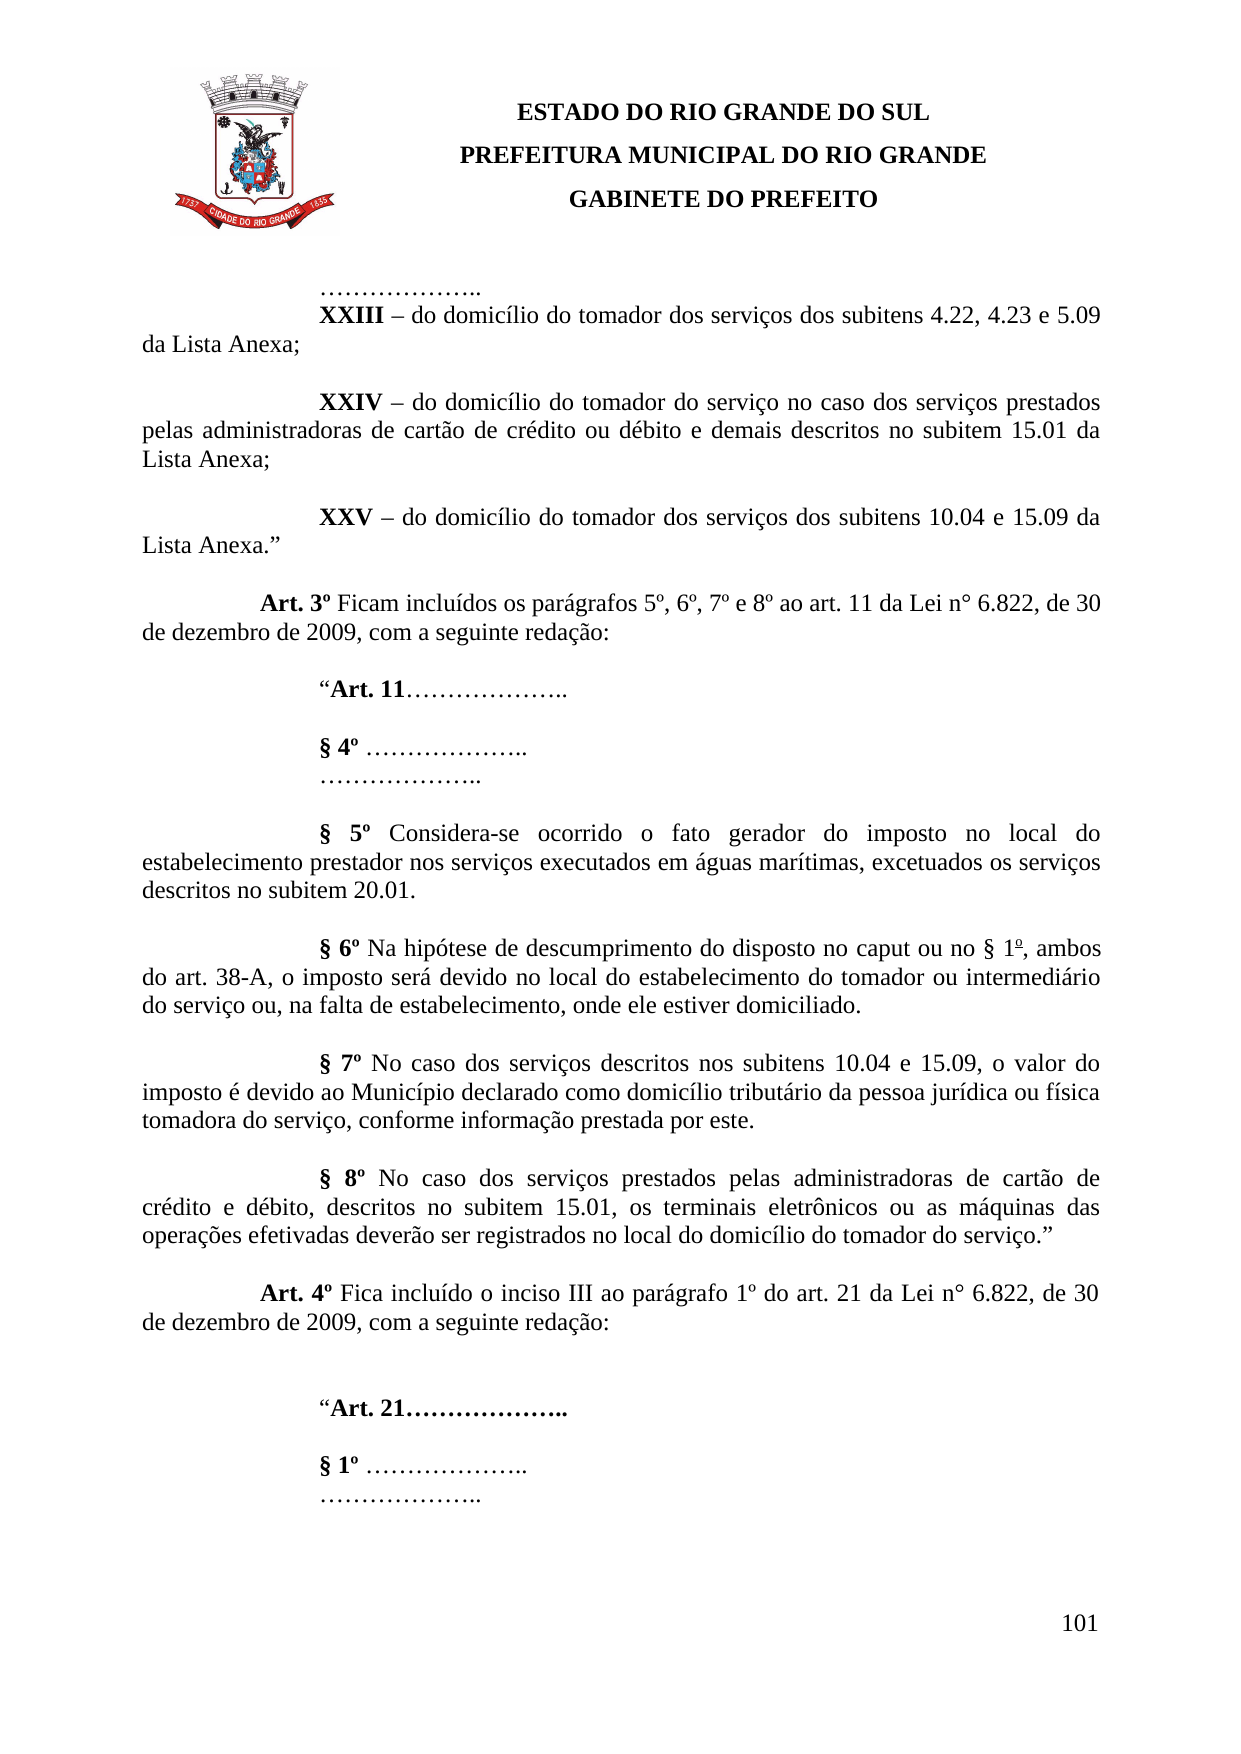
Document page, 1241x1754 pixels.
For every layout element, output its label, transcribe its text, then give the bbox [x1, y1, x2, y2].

text § 4º ……………….. [142, 732, 1102, 760]
text XXV – do domicílio do tomador dos serviços dos subitens 10.04 e 15.09 da Lista Anexa.” [142, 502, 1102, 559]
text XXIV – do domicílio do tomador do serviço no caso dos serviços prestados pelas administradoras de cartão de crédito ou débito e demais descritos no subitem 15.01 da Lista Anexa; [142, 387, 1102, 473]
text ……………….. [142, 760, 1102, 789]
text § 6º Na hipótese de descumprimento do disposto no caput ou no § 1o, ambos do art. 38-A, o imposto será devido no local do estabelecimento do tomador ou intermediário do serviço ou, na falta de estabelecimento, onde ele estiver domiciliado. [142, 933, 1102, 1019]
text § 8º No caso dos serviços prestados pelas administradoras de cartão de crédito e débito, descritos no subitem 15.01, os terminais eletrônicos ou as máquinas das operações efetivadas deverão ser registrados no local do domicílio do tomador do serviço.” [142, 1163, 1102, 1249]
text ……………….. [142, 272, 1102, 300]
text XXIII – do domicílio do tomador dos serviços dos subitens 4.22, 4.23 e 5.09 da Lista Anexa; [142, 300, 1102, 358]
text Art. 4º Fica incluído o inciso III ao parágrafo 1º do art. 21 da Lei n° 6.822, de 30 de dezembro de 2009, com a seguinte redação: [142, 1278, 1102, 1335]
text § 5º Considera-se ocorrido o fato gerador do imposto no local do estabelecimento prestador nos serviços executados em águas marítimas, excetuados os serviços descritos no subitem 20.01. [142, 818, 1102, 904]
text ……………….. [142, 1479, 1102, 1508]
text Art. 3º Ficam incluídos os parágrafos 5º, 6º, 7º e 8º ao art. 11 da Lei n° 6.822, de 30 de dezembro de 2009, com a seguinte redação: [142, 588, 1102, 645]
text § 1º ……………….. [142, 1450, 1102, 1479]
picture [169, 67, 340, 236]
text “Art. 21……………….. [142, 1393, 1102, 1422]
text “Art. 11……………….. [142, 674, 1102, 703]
text § 7º No caso dos serviços descritos nos subitens 10.04 e 15.09, o valor do imposto é devido ao Município declarado como domicílio tributário da pessoa jurídica ou física tomadora do serviço, conforme informação prestada por este. [142, 1048, 1102, 1134]
